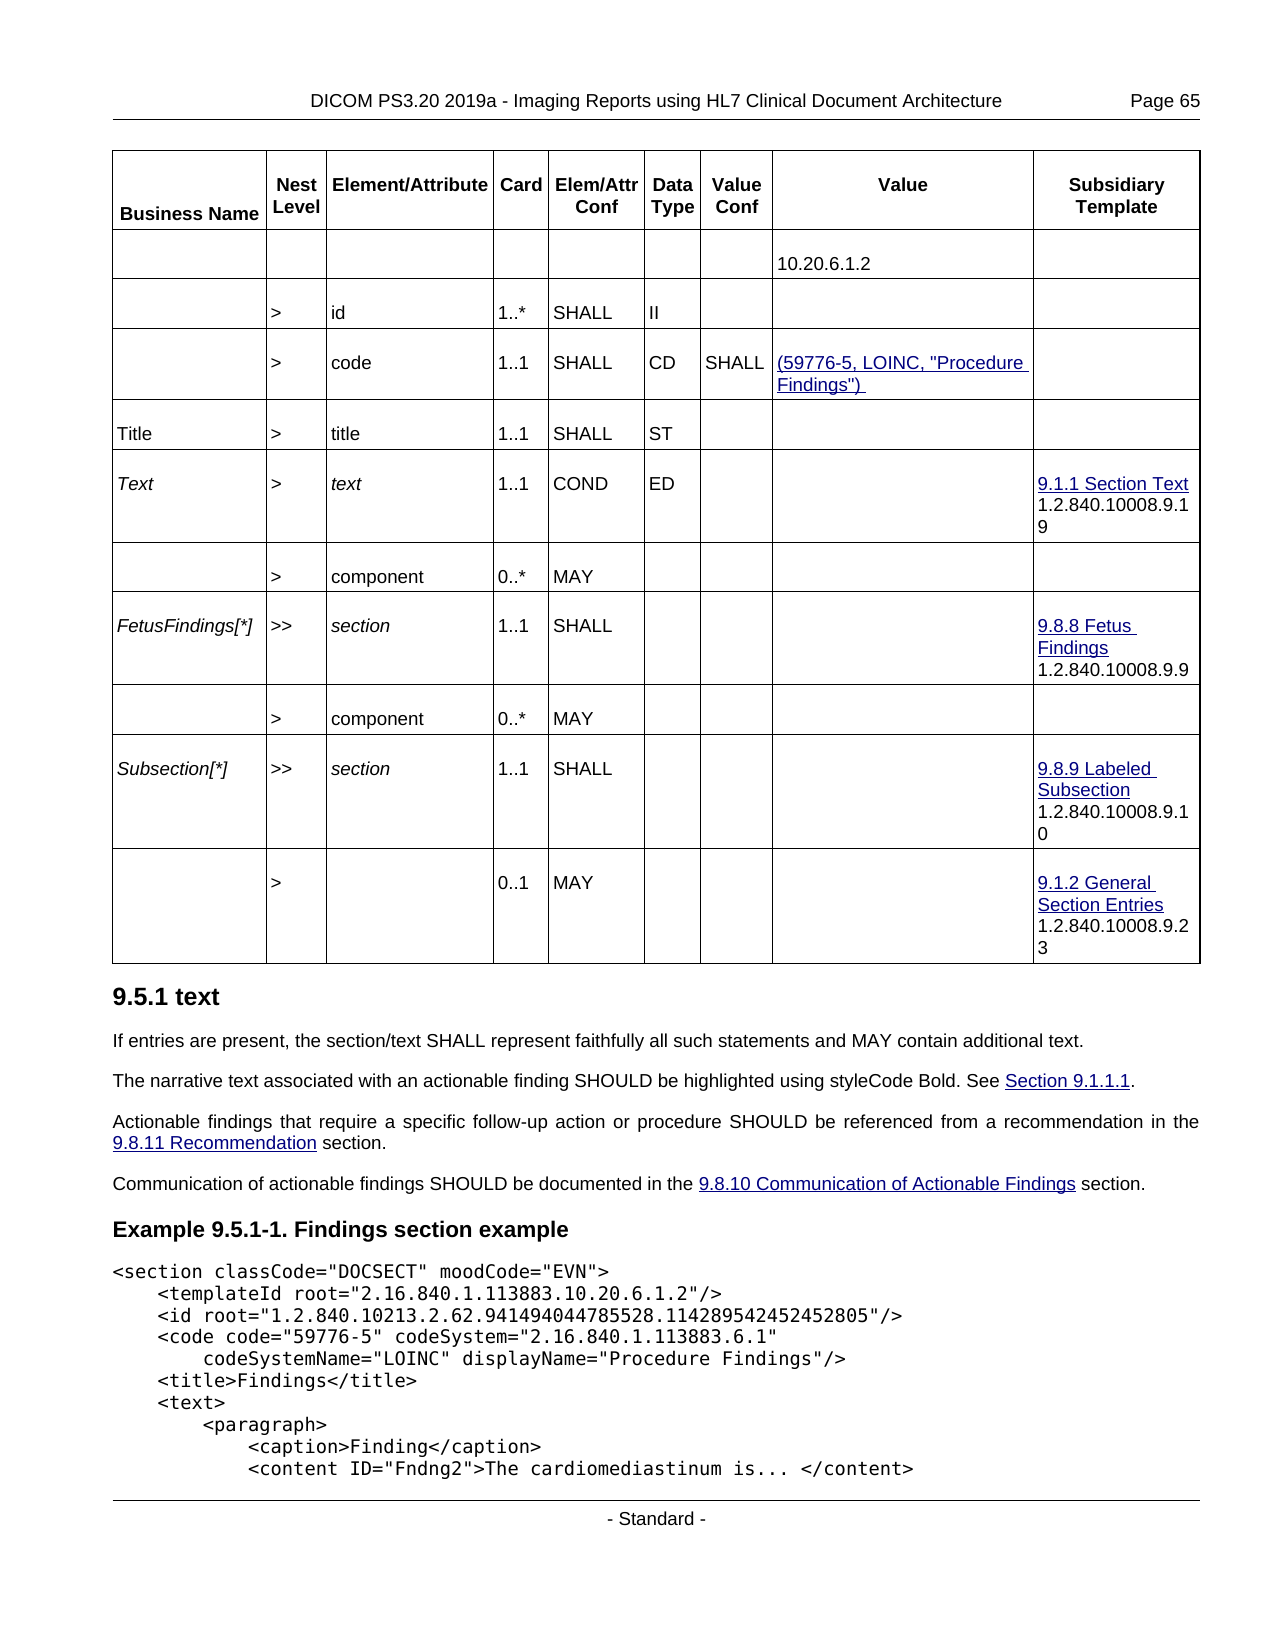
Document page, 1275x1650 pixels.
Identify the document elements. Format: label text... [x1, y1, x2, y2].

table_cell [113, 329, 266, 399]
table_cell 1..1 [494, 329, 548, 399]
table_cell [327, 230, 493, 278]
table_cell [1034, 230, 1199, 278]
table_cell [494, 230, 548, 278]
table_cell SHALL [549, 279, 644, 328]
table_cell [1034, 543, 1199, 591]
table_cell [701, 592, 772, 684]
table_cell 9.8.9 Labeled Subsection 1.2.840.10008.9.10 [1034, 735, 1199, 848]
table_cell 9.8.8 Fetus Findings 1.2.840.10008.9.9 [1034, 592, 1199, 684]
table_cell component [327, 685, 493, 734]
table_cell [773, 400, 1033, 449]
table_cell [645, 735, 700, 848]
table_cell Title [113, 400, 266, 449]
table_cell > [267, 450, 326, 542]
table_cell MAY [549, 849, 644, 962]
table_cell [701, 400, 772, 449]
table_cell [327, 849, 493, 962]
table_cell text [327, 450, 493, 542]
table_cell SHALL [549, 400, 644, 449]
table_cell >> [267, 735, 326, 848]
table_cell [773, 279, 1033, 328]
table_cell Text [113, 450, 266, 542]
table_cell [701, 450, 772, 542]
text <section classCode="DOCSECT" moodCode="EVN"> <templateId root="2.16.840.1.113883.10.20.6.1.2"/> <id root="1.2.840.10213.2.62.941494044785528.114289542452452805"/> <code code="59776-5" codeSystem="2.16.840.1.113883.6.1" codeSystemName="LOINC" displayName="Procedure Findings"/> <title>Findings</title> <text> <paragraph> <caption>Finding</caption> <content ID="Fndng2">The cardiomediastinum is... </content> [112, 1261, 1200, 1480]
table_cell id [327, 279, 493, 328]
table_header Value [773, 151, 1033, 228]
table_cell component [327, 543, 493, 591]
table_cell SHALL [549, 329, 644, 399]
table_cell 1..1 [494, 450, 548, 542]
table_header Card [494, 151, 548, 228]
table_cell [773, 543, 1033, 591]
table_cell [773, 450, 1033, 542]
table_cell [701, 279, 772, 328]
table_cell > [267, 329, 326, 399]
text The narrative text associated with an actionable finding SHOULD be highlighted using styleCode Bold. See Section 9.1.1.1. [112, 1070, 1200, 1092]
table_cell [701, 849, 772, 962]
text Communication of actionable findings SHOULD be documented in the 9.8.10 Communication of Actionable Findings section. [112, 1172, 1200, 1194]
table_cell II [645, 279, 700, 328]
table_cell [113, 279, 266, 328]
table_cell >> [267, 592, 326, 684]
table_cell 9.1.2 General Section Entries 1.2.840.10008.9.23 [1034, 849, 1199, 962]
table_cell 0..* [494, 685, 548, 734]
table_cell [773, 685, 1033, 734]
table_cell CD [645, 329, 700, 399]
table_cell [701, 685, 772, 734]
table_cell [113, 543, 266, 591]
table_cell > [267, 400, 326, 449]
text 9.5.1 text [112, 982, 1200, 1011]
table_cell [701, 735, 772, 848]
table_header Elem/Attr Conf [549, 151, 644, 228]
table_cell [773, 849, 1033, 962]
table_cell [113, 685, 266, 734]
table_cell [701, 543, 772, 591]
table_cell code [327, 329, 493, 399]
table_cell [113, 230, 266, 278]
table_cell 1..1 [494, 735, 548, 848]
table_header Subsidiary Template [1034, 151, 1199, 228]
table_cell > [267, 685, 326, 734]
table_cell [701, 230, 772, 278]
table_cell SHALL [701, 329, 772, 399]
table_cell ST [645, 400, 700, 449]
table_header Nest Level [267, 151, 326, 228]
table_cell [645, 685, 700, 734]
table_header Element/​Attribute [327, 151, 493, 228]
table_cell 9.1.1 Section Text 1.2.840.10008.9.19 [1034, 450, 1199, 542]
text Example 9.5.1-1. Findings section example [112, 1216, 1200, 1242]
table_cell [645, 849, 700, 962]
table_cell MAY [549, 543, 644, 591]
text If entries are present, the section/text SHALL represent faithfully all such statements and MAY contain additional text. [112, 1030, 1200, 1051]
text Actionable findings that require a specific follow-up action or procedure SHOULD be referenced from a recommendation in the 9.8.11 Recommendation section. [112, 1110, 1200, 1153]
table_cell title [327, 400, 493, 449]
table_cell [1034, 400, 1199, 449]
table_cell [267, 230, 326, 278]
table_header Business Name [113, 151, 266, 228]
table_cell [645, 230, 700, 278]
table_cell [1034, 685, 1199, 734]
table_header Data Type [645, 151, 700, 228]
table_cell 10.20.6.1.2 [773, 230, 1033, 278]
table_cell 0..* [494, 543, 548, 591]
table_cell MAY [549, 685, 644, 734]
table_cell > [267, 849, 326, 962]
table_cell COND [549, 450, 644, 542]
table_cell 0..1 [494, 849, 548, 962]
table_cell [113, 849, 266, 962]
table_cell (59776-5, LOINC, "Procedure Findings") [773, 329, 1033, 399]
table_cell [773, 592, 1033, 684]
table_cell 1..1 [494, 592, 548, 684]
table_header Value Conf [701, 151, 772, 228]
table_cell SHALL [549, 735, 644, 848]
table_cell > [267, 543, 326, 591]
table_cell [645, 543, 700, 591]
table_cell [773, 735, 1033, 848]
table_cell SHALL [549, 592, 644, 684]
table_cell 1..* [494, 279, 548, 328]
table_cell section [327, 735, 493, 848]
table_cell [549, 230, 644, 278]
table_cell Fetus​Findings[*] [113, 592, 266, 684]
table_cell [1034, 279, 1199, 328]
table_cell 1..1 [494, 400, 548, 449]
table_cell section [327, 592, 493, 684]
table_cell Subsection[*] [113, 735, 266, 848]
table_cell [1034, 329, 1199, 399]
table_cell [645, 592, 700, 684]
table_cell > [267, 279, 326, 328]
table_cell ED [645, 450, 700, 542]
